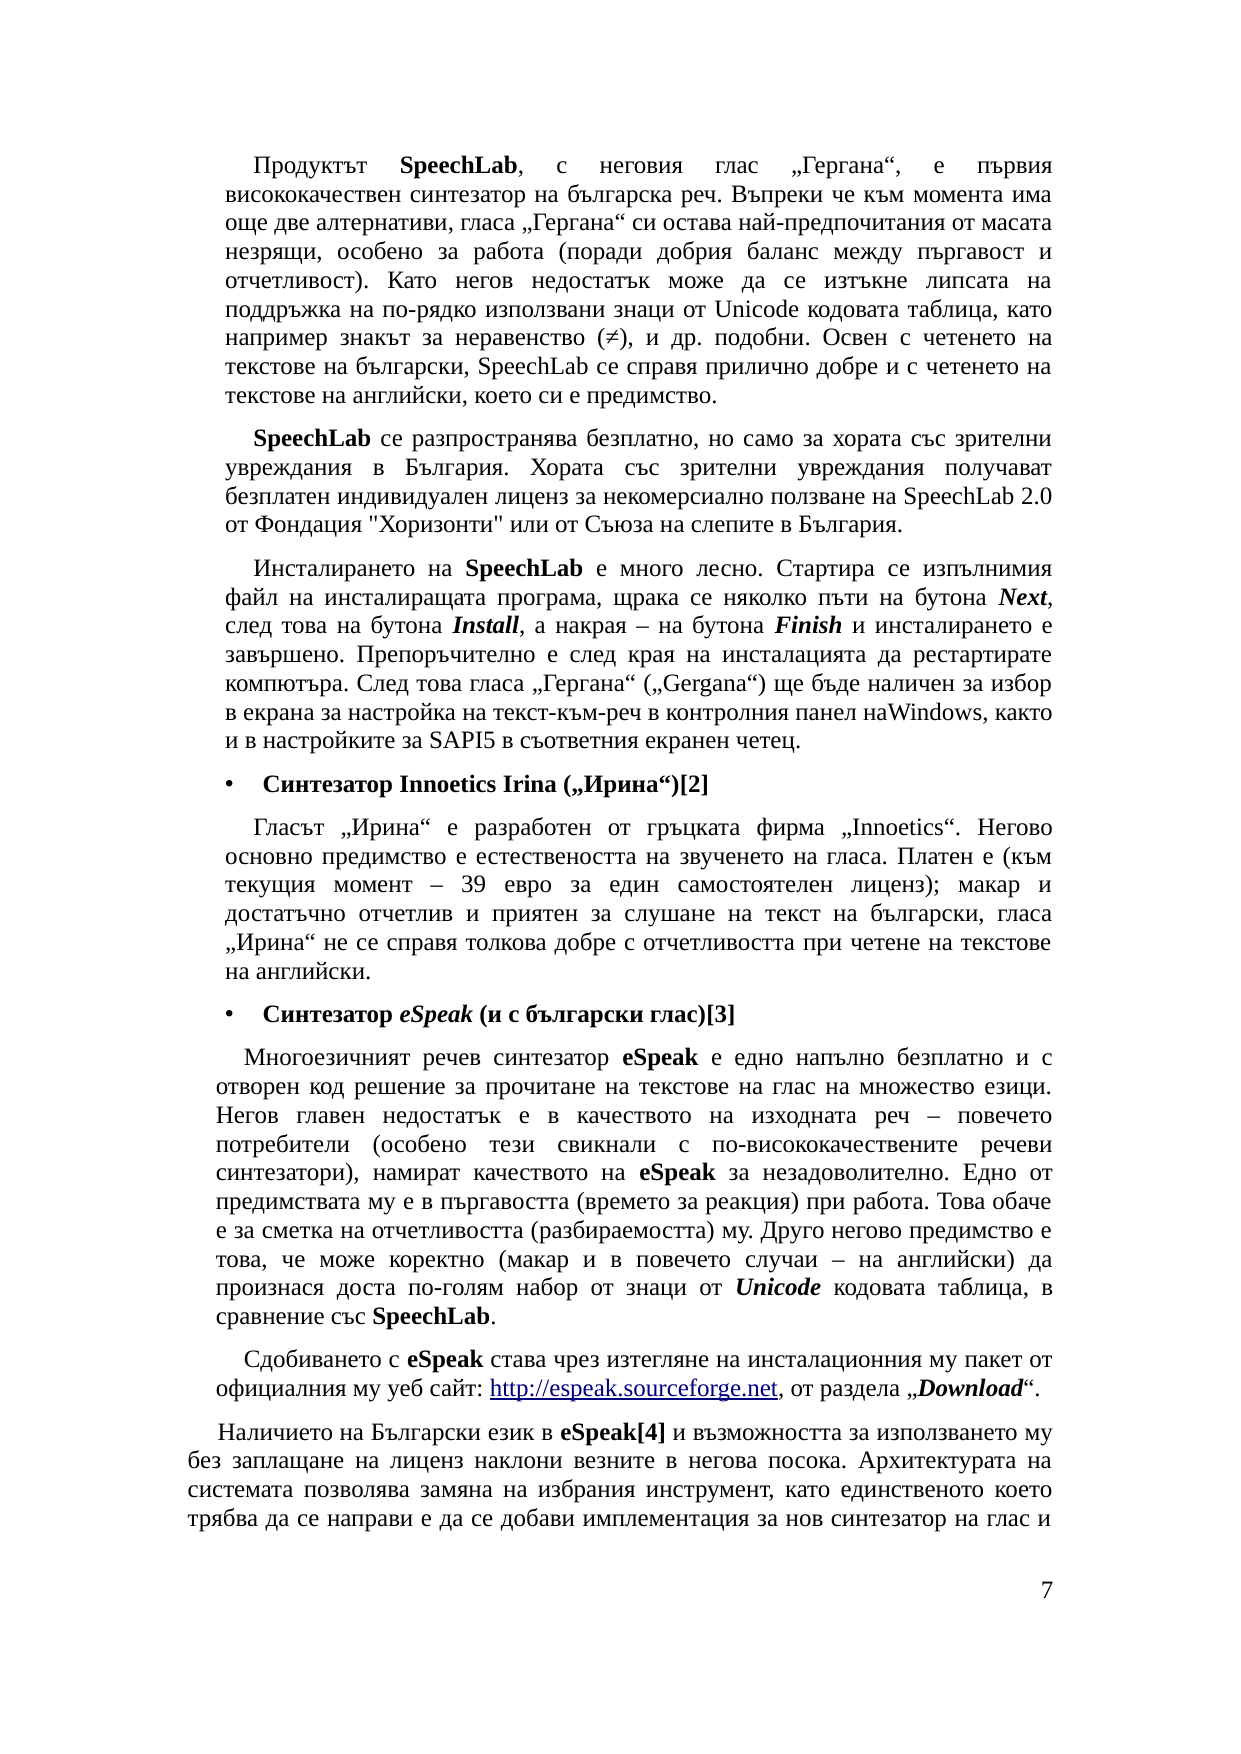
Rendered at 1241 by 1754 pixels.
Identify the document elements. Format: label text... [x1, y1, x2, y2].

text Сдобиването с eSpeak става чрез изтегляне на инсталационния му пакет от официалния му уеб сайт: http://espeak.sourceforge.net, от раздела „Download“. [216, 1344, 1053, 1402]
text SpeechLab се разпространява безплатно, но само за хората със зрителни увреждания в България. Хората със зрителни увреждания получават безплатен индивидуален лиценз за некомерсиално ползване на SpeechLab 2.0 от Фондация "Хоризонти" или от Съюза на слепите в България. [225, 423, 1053, 538]
text Многоезичният речев синтезатор eSpeak е едно напълно безплатно и с отворен код решение за прочитане на текстове на глас на множество езици. Негов главен недостатък е в качеството на изходната реч – повечето потребители (особено тези свикнали с по-висококачествените речеви синтезатори), намират качеството на eSpeak за незадоволително. Едно от предимствата му е в пъргавостта (времето за реакция) при работа. Това обаче е за сметка на отчетливостта (разбираемостта) му. Друго негово предимство е това, че може коректно (макар и в повечето случаи – на английски) да произнася доста по-голям набор от знаци от Unicode кодовата таблица, в сравнение със SpeechLab. [216, 1042, 1053, 1330]
text Гласът „Ирина“ е разработен от гръцката фирма „Innoetics“. Негово основно предимство е естествеността на звученето на гласа. Платен е (към текущия момент – 39 евро за един самостоятелен лиценз); макар и достатъчно отчетлив и приятен за слушане на текст на български, гласа „Ирина“ не се справя толкова добре с отчетливостта при четене на текстове на английски. [225, 812, 1053, 984]
text Наличието на Български език в eSpeak[4] и възможността за използването му без заплащане на лиценз наклони везните в негова посока. Архитектурата на системата позволява замяна на избрания инструмент, като единственото което трябва да се направи е да се добави имплементация за нов синтезатор на глас и [187, 1417, 1053, 1532]
list Синтезатор Innoetics Irina („Ирина“)[2] [225, 769, 1053, 797]
text Продуктът SpeechLab, с неговия глас „Гергана“, е първия висококачествен синтезатор на българска реч. Въпреки че към момента има още две алтернативи, гласа „Гергана“ си остава най-предпочитания от масата незрящи, особено за работа (поради добрия баланс между пъргавост и отчетливост). Като негов недостатък може да се изтъкне липсата на поддръжка на по-рядко използвани знаци от Unicode кодовата таблица, като например знакът за неравенство (≠), и др. подобни. Освен с четенето на текстове на български, SpeechLab се справя прилично добре и с четенето на текстове на английски, което си е предимство. [225, 150, 1053, 409]
list Синтезатор eSpeak (и с български глас)[3] [225, 999, 1053, 1028]
text Инсталирането на SpeechLab е много лесно. Стартира се изпълнимия файл на инсталиращата програма, щрака се няколко пъти на бутона Next, след това на бутона Install, а накрая – на бутона Finish и инсталирането е завършено. Препоръчително е след края на инсталацията да рестартирате компютъра. След това гласа „Гергана“ („Gergana“) ще бъде наличен за избор в екрана за настройка на текст-към-реч в контролния панел наWindows, както и в настройките за SAPI5 в съответния екранен четец. [225, 553, 1053, 754]
